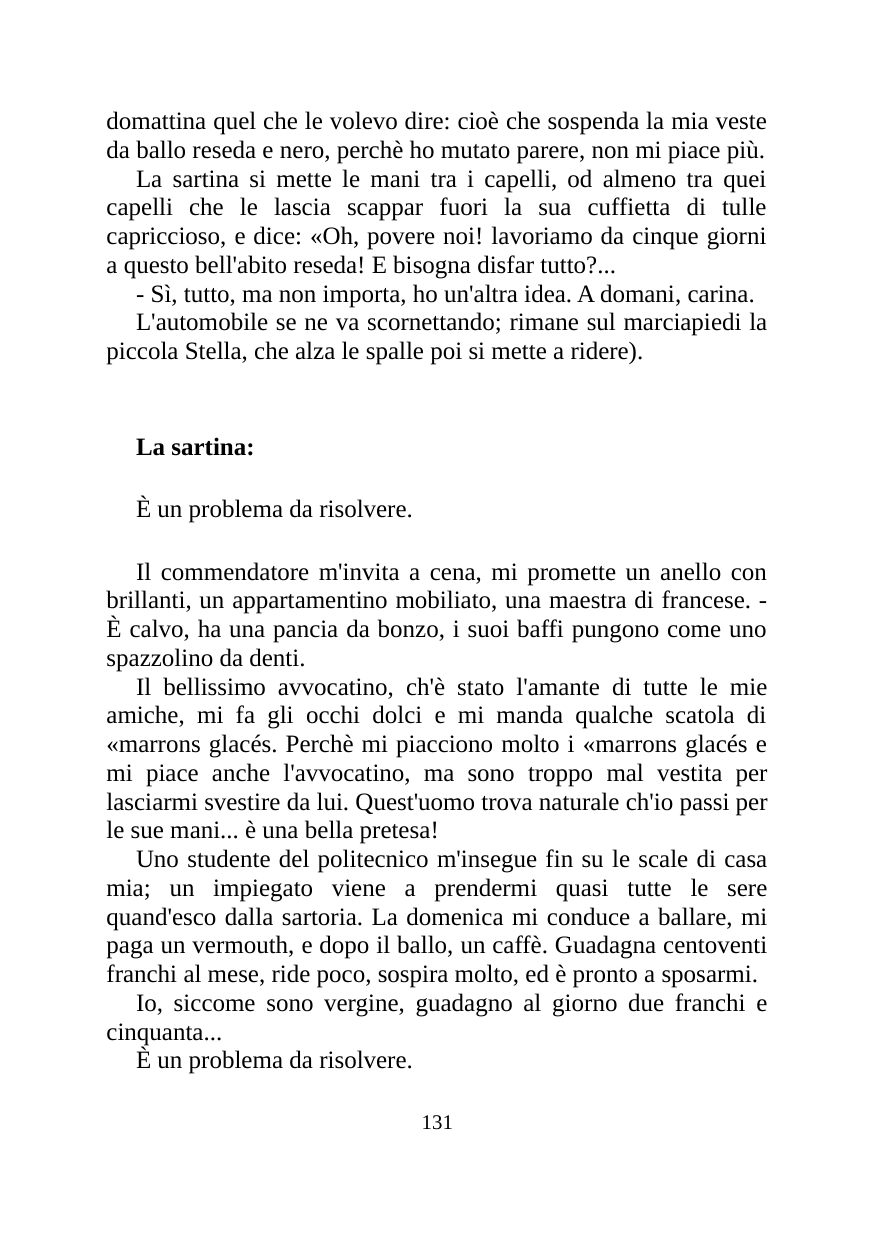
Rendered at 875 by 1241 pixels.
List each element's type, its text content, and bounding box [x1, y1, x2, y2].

text - Sì, tutto, ma non importa, ho un'altra idea. A domani, carina. [106, 279, 768, 307]
text È un problema da risolvere. [106, 494, 768, 523]
text Uno studente del politecnico m'insegue fin su le scale di casa mia; un impiegato viene a prendermi quasi tutte le sere quand'esco dalla sartoria. La domenica mi conduce a ballare, mi paga un vermouth, e dopo il ballo, un caffè. Guadagna centoventi franchi al mese, ride poco, sospira molto, ed è pronto a sposarmi. [106, 844, 768, 988]
text domattina quel che le volevo dire: cioè che sospenda la mia veste da ballo reseda e nero, perchè ho mutato parere, non mi piace più. [106, 106, 768, 164]
text La sartina si mette le mani tra i capelli, od almeno tra quei capelli che le lascia scappar fuori la sua cuffietta di tulle capriccioso, e dice: «Oh, povere noi! lavoriamo da cinque giorni a questo bell'abito reseda! E bisogna disfar tutto?... [106, 164, 768, 279]
text L'automobile se ne va scornettando; rimane sul marciapiedi la piccola Stella, che alza le spalle poi si mette a ridere). [106, 307, 768, 365]
text Io, siccome sono vergine, guadagno al giorno due franchi e cinquanta... [106, 988, 768, 1045]
text È un problema da risolvere. [106, 1045, 768, 1074]
text Il bellissimo avvocatino, ch'è stato l'amante di tutte le mie amiche, mi fa gli occhi dolci e mi manda qualche scatola di «marrons glacés. Perchè mi piacciono molto i «marrons glacés e mi piace anche l'avvocatino, ma sono troppo mal vestita per lasciarmi svestire da lui. Quest'uomo trova naturale ch'io passi per le sue mani... è una bella pretesa! [106, 672, 768, 844]
text La sartina: [106, 432, 768, 461]
text Il commendatore m'invita a cena, mi promette un anello con brillanti, un appartamentino mobiliato, una maestra di francese. - È calvo, ha una pancia da bonzo, i suoi baffi pungono come uno spazzolino da denti. [106, 557, 768, 672]
